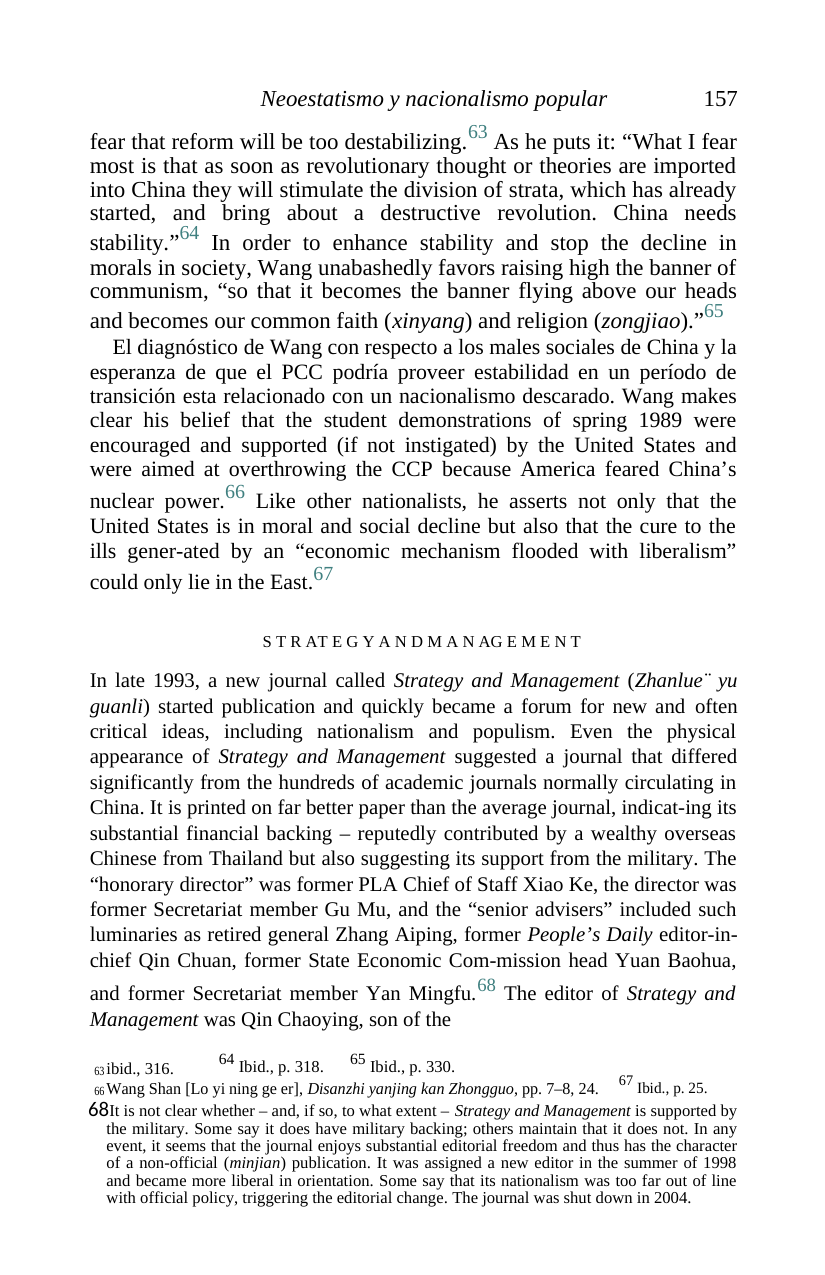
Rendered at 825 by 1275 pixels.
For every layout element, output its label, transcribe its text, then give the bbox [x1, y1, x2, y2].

table_header ibid., 316. [104, 1050, 202, 1078]
table_cell Wang Shan [Lo yi ning ge er], Disanzhi yanjing kan Zhongguo, pp. 7–8, 24. [104, 1078, 602, 1098]
table_header Neoestatismo y nacionalismo popular [260, 83, 637, 111]
table_cell 67 Ibid., p. 25. [602, 1078, 710, 1098]
text El diagnóstico de Wang con respecto a los males sociales de China y la esperanza de que el PCC podría proveer estabilidad en un período de transición esta relacionado con un nacionalismo descarado. Wang makes clear his belief that the student demonstrations of spring 1989 were encouraged and supported (if not instigated) by the United States and were aimed at overthrowing the CCP because America feared China’s nuclear power.66 Like other nationalists, he asserts not only that the United States is in moral and social decline but also that the cure to the ills gener-ated by an “economic mechanism flooded with liberalism” could only lie in the East.67 [89, 336, 737, 596]
text S T R AT E G Y A N D M A N AG E M E N T [262, 632, 737, 651]
table_header 63 [88, 1050, 104, 1078]
table_header 157 [638, 83, 737, 111]
table_cell 66 [88, 1078, 104, 1098]
table_header [602, 1050, 710, 1078]
text fear that reform will be too destabilizing.63 As he puts it: “What I fear most is that as soon as revolutionary thought or theories are imported into China they will stimulate the division of strata, which has already started, and bring about a destructive revolution. China needs stability.”64 In order to enhance stability and stop the decline in morals in society, Wang unabashedly favors raising high the banner of communism, “so that it becomes the banner flying above our heads and becomes our common faith (xinyang) and religion (zongjiao).”65 [89, 124, 737, 335]
table_header 65 Ibid., p. 330. [333, 1050, 602, 1078]
text In late 1993, a new journal called Strategy and Management (Zhanlue¨ yu guanli) started publication and quickly became a forum for new and often critical ideas, including nationalism and populism. Even the physical appearance of Strategy and Management suggested a journal that differed significantly from the hundreds of academic journals normally circulating in China. It is printed on far better paper than the average journal, indicat-ing its substantial financial backing – reputedly contributed by a wealthy overseas Chinese from Thailand but also suggesting its support from the military. The “honorary director” was former PLA Chief of Staff Xiao Ke, the director was former Secretariat member Gu Mu, and the “senior advisers” included such luminaries as retired general Zhang Aiping, former People’s Daily editor-in-chief Qin Chuan, former State Economic Com-mission head Yuan Baohua, and former Secretariat member Yan Mingfu.68 The editor of Strategy and Management was Qin Chaoying, son of the [89, 668, 737, 1031]
table_header 64 Ibid., p. 318. [202, 1050, 333, 1078]
list It is not clear whether – and, if so, to what extent – Strategy and Management is supported by the military. Some say it does have military backing; others maintain that it does not. In any event, it seems that the journal enjoys substantial editorial freedom and thus has the character of a non-official (minjian) publication. It was assigned a new editor in the summer of 1998 and became more liberal in orientation. Some say that its nationalism was too far out of line with official policy, triggering the editorial change. The journal was shut down in 2004. [88, 1099, 737, 1207]
